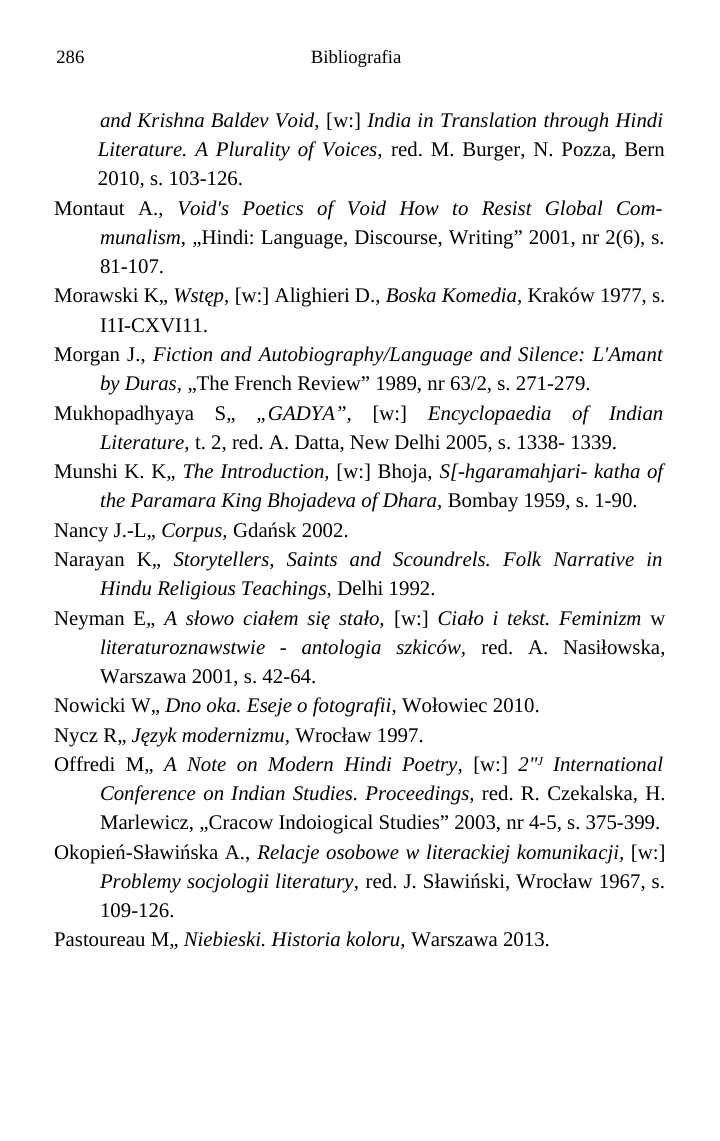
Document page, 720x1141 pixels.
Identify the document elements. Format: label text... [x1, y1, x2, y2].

text Nycz R„ Język modernizmu, Wrocław 1997. [54, 722, 665, 747]
text Bibliografia [311, 46, 412, 68]
text Okopień-Sławińska A., Relacje osobowe w literackiej komunika­cji, [w:] Problemy socjologii literatury, red. J. Sławiński, Wrocław 1967, s. 109-126. [54, 839, 665, 922]
text Munshi K. K„ The Introduction, [w:] Bhoja, S[-hgaramahjari- katha of the Paramara King Bhojadeva of Dhara, Bombay 1959, s. 1-90. [54, 459, 665, 512]
text Morgan J., Fiction and Autobiography/Language and Silence: L'Amant by Duras, „The French Review” 1989, nr 63/2, s. 271-279. [54, 342, 665, 395]
text and Krishna Baldev Void, [w:] India in Translation through Hindi Literature. A Plurality of Voices, red. M. Burger, N. Pozza, Bern 2010, s. 103-126. [98, 108, 665, 190]
text Pastoureau M„ Niebieski. Historia koloru, Warszawa 2013. [54, 927, 665, 951]
text Offredi M„ A Note on Modern Hindi Poetry, [w:] 2"J Internatio­nal Conference on Indian Studies. Proceedings, red. R. Cze­kalska, H. Marlewicz, „Cracow Indoiogical Studies” 2003, nr 4-5, s. 375-399. [54, 752, 665, 834]
text Montaut A., Void's Poetics of Void How to Resist Global Com- munalism, „Hindi: Language, Discourse, Writing” 2001, nr 2(6), s. 81-107. [54, 196, 665, 278]
text Neyman E„ A słowo ciałem się stało, [w:] Ciało i tekst. Femi­nizm w literaturoznawstwie - antologia szkiców, red. A. Na­siłowska, Warszawa 2001, s. 42-64. [54, 605, 665, 688]
text 286 [56, 46, 91, 68]
text Narayan K„ Storytellers, Saints and Scoundrels. Folk Narrative in Hindu Religious Teachings, Delhi 1992. [54, 547, 665, 600]
text Nancy J.-L„ Corpus, Gdańsk 2002. [54, 518, 665, 542]
text Nowicki W„ Dno oka. Eseje o fotografii, Wołowiec 2010. [54, 693, 665, 717]
text Mukhopadhyaya S„ „GADYA”, [w:] Encyclopaedia of Indian Literature, t. 2, red. A. Datta, New Delhi 2005, s. 1338- 1339. [54, 401, 665, 454]
text Morawski K„ Wstęp, [w:] Alighieri D., Boska Komedia, Kraków 1977, s. I1I-CXVI11. [54, 283, 665, 337]
